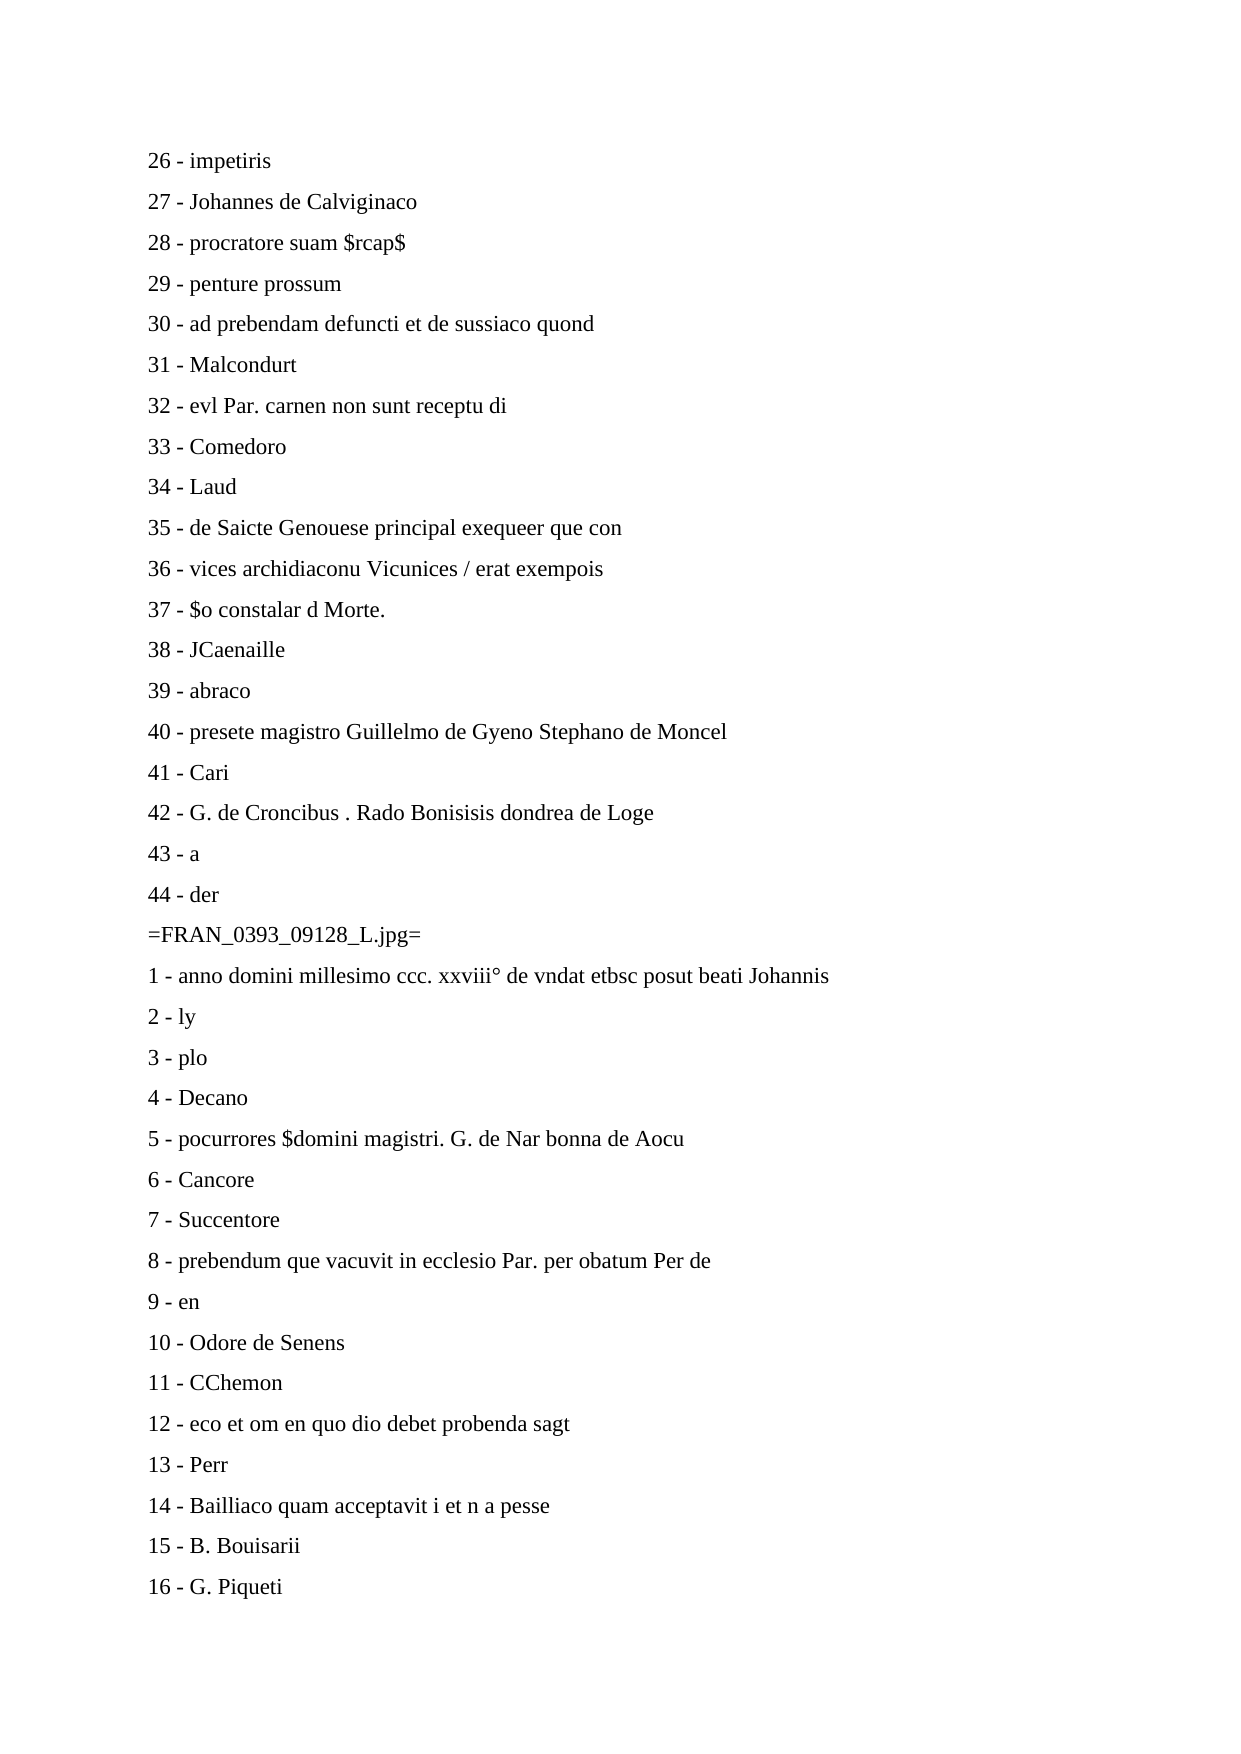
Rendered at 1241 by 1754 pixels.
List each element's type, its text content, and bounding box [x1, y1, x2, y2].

text 2 - ly [148, 1003, 1093, 1029]
text 42 - G. de Croncibus . Rado Bonisisis dondrea de Loge [148, 799, 1093, 826]
text 39 - abraco [148, 677, 1093, 703]
text 40 - presete magistro Guillelmo de Gyeno Stephano de Moncel [148, 718, 1093, 744]
text 8 - prebendum que vacuvit in ecclesio Par. per obatum Per de [148, 1247, 1093, 1274]
text 26 - impetiris [148, 148, 1093, 174]
text 3 - plo [148, 1044, 1093, 1070]
text 32 - evl Par. carnen non sunt receptu di [148, 392, 1093, 418]
text 12 - eco et om en quo dio debet probenda sagt [148, 1410, 1093, 1437]
text 36 - vices archidiaconu Vicunices / erat exempois [148, 555, 1093, 581]
text 37 - $o constalar d Morte. [148, 596, 1093, 622]
text 35 - de Saicte Genouese principal exequeer que con [148, 514, 1093, 541]
text 31 - Malcondurt [148, 351, 1093, 378]
text 9 - en [148, 1288, 1093, 1314]
text 30 - ad prebendam defuncti et de sussiaco quond [148, 311, 1093, 337]
text 11 - CChemon [148, 1369, 1093, 1396]
text 10 - Odore de Senens [148, 1329, 1093, 1355]
text 13 - Perr [148, 1451, 1093, 1477]
text 28 - procratore suam $rcap$ [148, 229, 1093, 255]
text 1 - anno domini millesimo ccc. xxviii° de vndat etbsc posut beati Johannis [148, 962, 1093, 988]
text 16 - G. Piqueti [148, 1573, 1093, 1599]
text 4 - Decano [148, 1084, 1093, 1111]
text 43 - a [148, 840, 1093, 866]
text 34 - Laud [148, 473, 1093, 500]
text 5 - pocurrores $domini magistri. G. de Nar bonna de Aocu [148, 1125, 1093, 1151]
text 38 - JCaenaille [148, 636, 1093, 663]
text 29 - penture prossum [148, 270, 1093, 296]
text 33 - Comedoro [148, 433, 1093, 459]
text 15 - B. Bouisarii [148, 1532, 1093, 1559]
text 7 - Succentore [148, 1207, 1093, 1233]
text 27 - Johannes de Calviginaco [148, 188, 1093, 215]
text =FRAN_0393_09128_L.jpg= [148, 921, 1093, 948]
text 6 - Cancore [148, 1166, 1093, 1192]
text 44 - der [148, 881, 1093, 907]
text 41 - Cari [148, 758, 1093, 785]
text 14 - Bailliaco quam acceptavit i et n a pesse [148, 1492, 1093, 1518]
